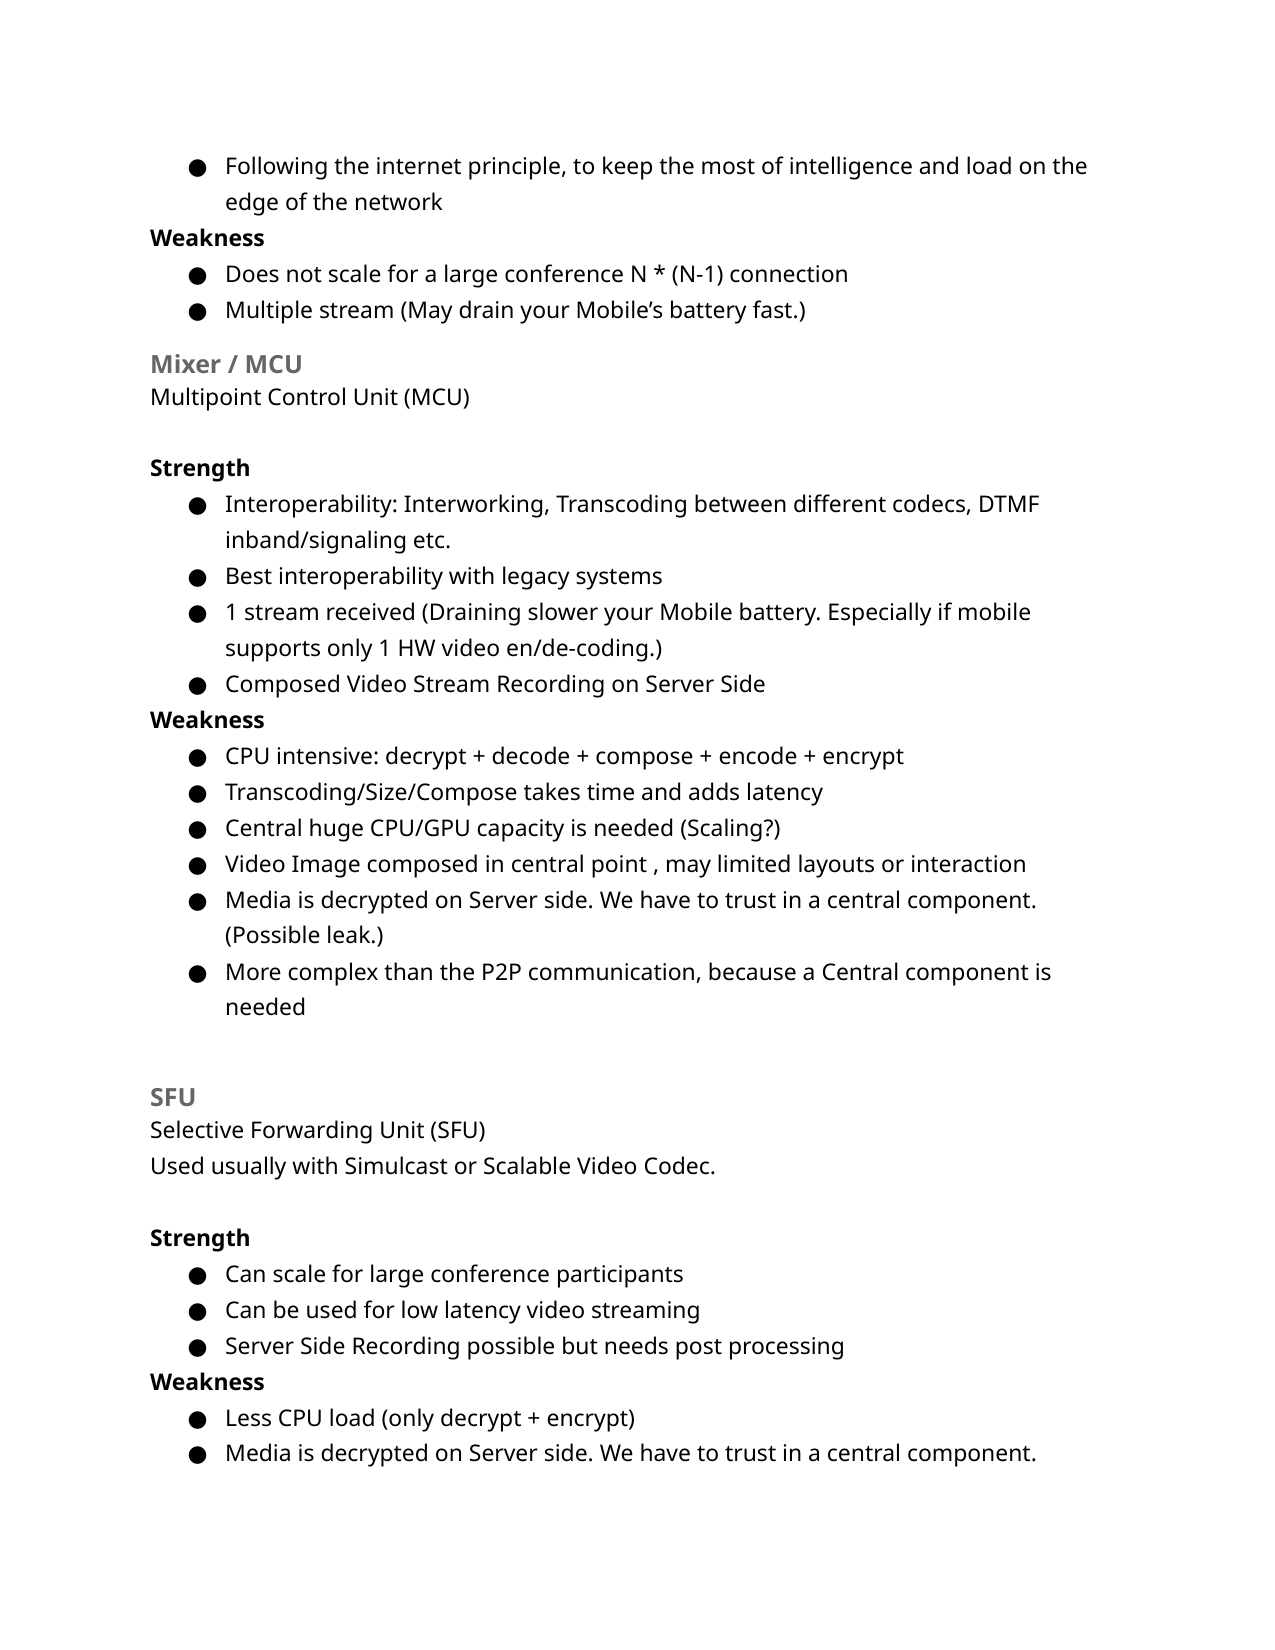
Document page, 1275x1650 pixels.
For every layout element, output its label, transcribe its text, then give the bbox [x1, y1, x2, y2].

text Weakness [150, 1366, 1125, 1397]
list Best interoperability with legacy systems [187, 560, 1125, 591]
list Can be used for low latency video streaming [187, 1294, 1125, 1325]
text Used usually with Simulcast or Scalable Video Codec. [150, 1150, 1125, 1181]
list Media is decrypted on Server side. We have to trust in a central component. (Possible leak.) [187, 883, 1125, 951]
list More complex than the P2P communication, because a Central component is needed [187, 955, 1125, 1023]
list Composed Video Stream Recording on Server Side [187, 668, 1125, 699]
list 1 stream received (Draining slower your Mobile battery. Especially if mobile supports only 1 HW video en/de-coding.) [187, 596, 1125, 663]
text Weakness [150, 222, 1125, 253]
list Transcoding/Size/Compose takes time and adds latency [187, 776, 1125, 807]
list Interoperability: Interworking, Transcoding between different codecs, DTMF inband/signaling etc. [187, 488, 1125, 555]
text Selective Forwarding Unit (SFU) [150, 1114, 1125, 1145]
text Weakness [150, 704, 1125, 735]
text Multipoint Control Unit (MCU) [150, 380, 1125, 412]
text Strength [150, 452, 1125, 483]
list Video Image composed in central point , may limited layouts or interaction [187, 848, 1125, 879]
list Following the internet principle, to keep the most of intelligence and load on the edge of the network [187, 150, 1125, 217]
list Less CPU load (only decrypt + encrypt) [187, 1401, 1125, 1433]
list Can scale for large conference participants [187, 1258, 1125, 1289]
text Strength [150, 1222, 1125, 1253]
list Central huge CPU/GPU capacity is needed (Scaling?) [187, 812, 1125, 843]
subtitle SFU [150, 1080, 1125, 1114]
list Multiple stream (May drain your Mobile’s battery fast.) [187, 294, 1125, 325]
subtitle Mixer / MCU [150, 346, 1125, 380]
list Server Side Recording possible but needs post processing [187, 1329, 1125, 1361]
list Media is decrypted on Server side. We have to trust in a central component. [187, 1437, 1125, 1469]
list Does not scale for a large conference N * (N-1) connection [187, 258, 1125, 289]
list CPU intensive: decrypt + decode + compose + encode + encrypt [187, 740, 1125, 771]
